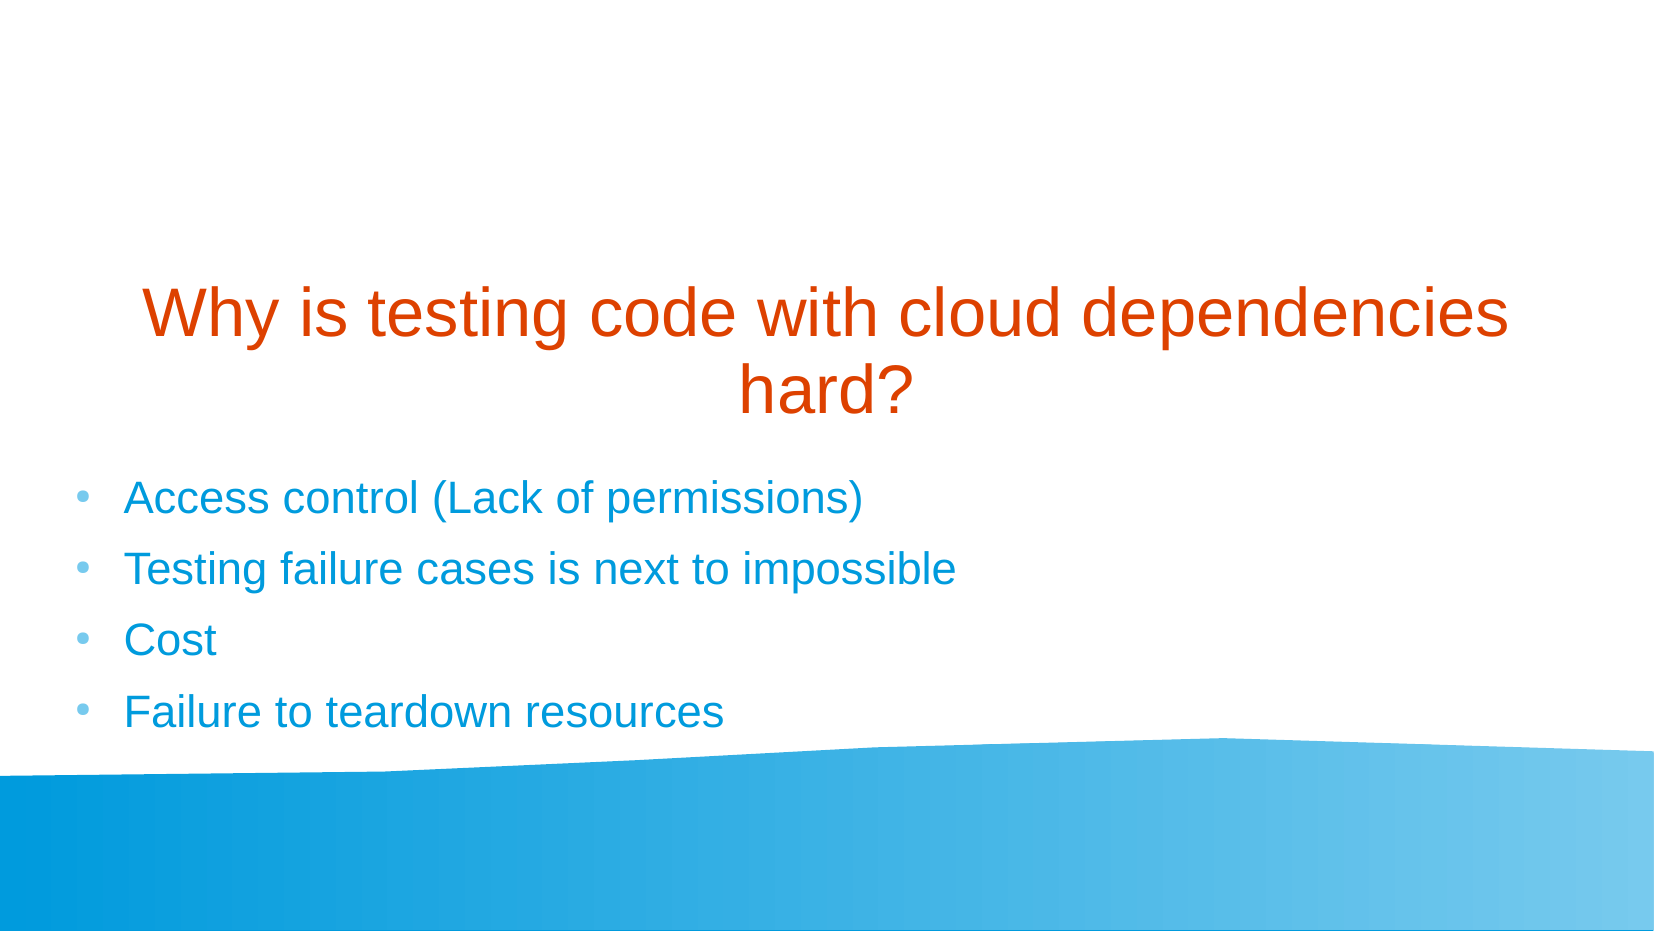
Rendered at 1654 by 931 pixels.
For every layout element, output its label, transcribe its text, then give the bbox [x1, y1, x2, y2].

title Why is testing code with cloud dependencies hard? [88, 262, 1565, 440]
list Access control (Lack of permissions) Testing failure cases is next to impossible Cost Failure to teardown resources [59, 472, 1595, 739]
